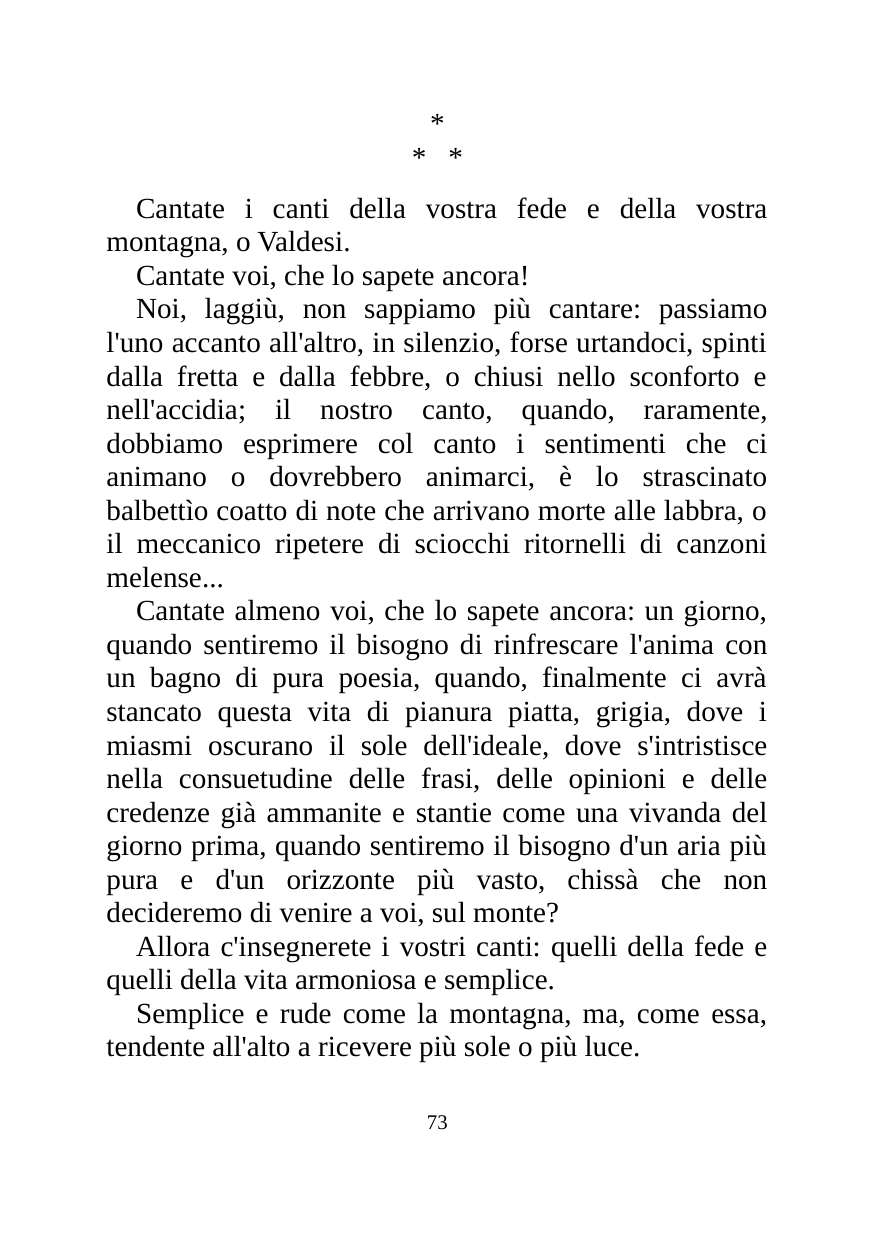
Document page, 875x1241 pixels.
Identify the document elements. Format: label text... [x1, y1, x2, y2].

text Allora c'insegnerete i vostri canti: quelli della fede e quelli della vita armoniosa e semplice. [106, 929, 768, 996]
text * * * [106, 106, 768, 173]
text Cantate voi, che lo sapete ancora! [106, 258, 768, 292]
text Cantate almeno voi, che lo sapete ancora: un giorno, quando sentiremo il bisogno di rinfrescare l'anima con un bagno di pura poesia, quando, finalmente ci avrà stancato questa vita di pianura piatta, grigia, dove i miasmi oscurano il sole dell'ideale, dove s'intristisce nella consuetudine delle frasi, delle opinioni e delle credenze già ammanite e stantie come una vivanda del giorno prima, quando sentiremo il bisogno d'un aria più pura e d'un orizzonte più vasto, chissà che non decideremo di venire a voi, sul monte? [106, 593, 768, 929]
text Cantate i canti della vostra fede e della vostra montagna, o Valdesi. [106, 191, 768, 258]
text Noi, laggiù, non sappiamo più cantare: passiamo l'uno accanto all'altro, in silenzio, forse urtandoci, spinti dalla fretta e dalla febbre, o chiusi nello sconforto e nell'accidia; il nostro canto, quando, raramente, dobbiamo esprimere col canto i sentimenti che ci animano o dovrebbero animarci, è lo strascinato balbettìo coatto di note che arrivano morte alle labbra, o il meccanico ripetere di sciocchi ritornelli di canzoni melense... [106, 292, 768, 593]
text Semplice e rude come la montagna, ma, come essa, tendente all'alto a ricevere più sole o più luce. [106, 996, 768, 1063]
